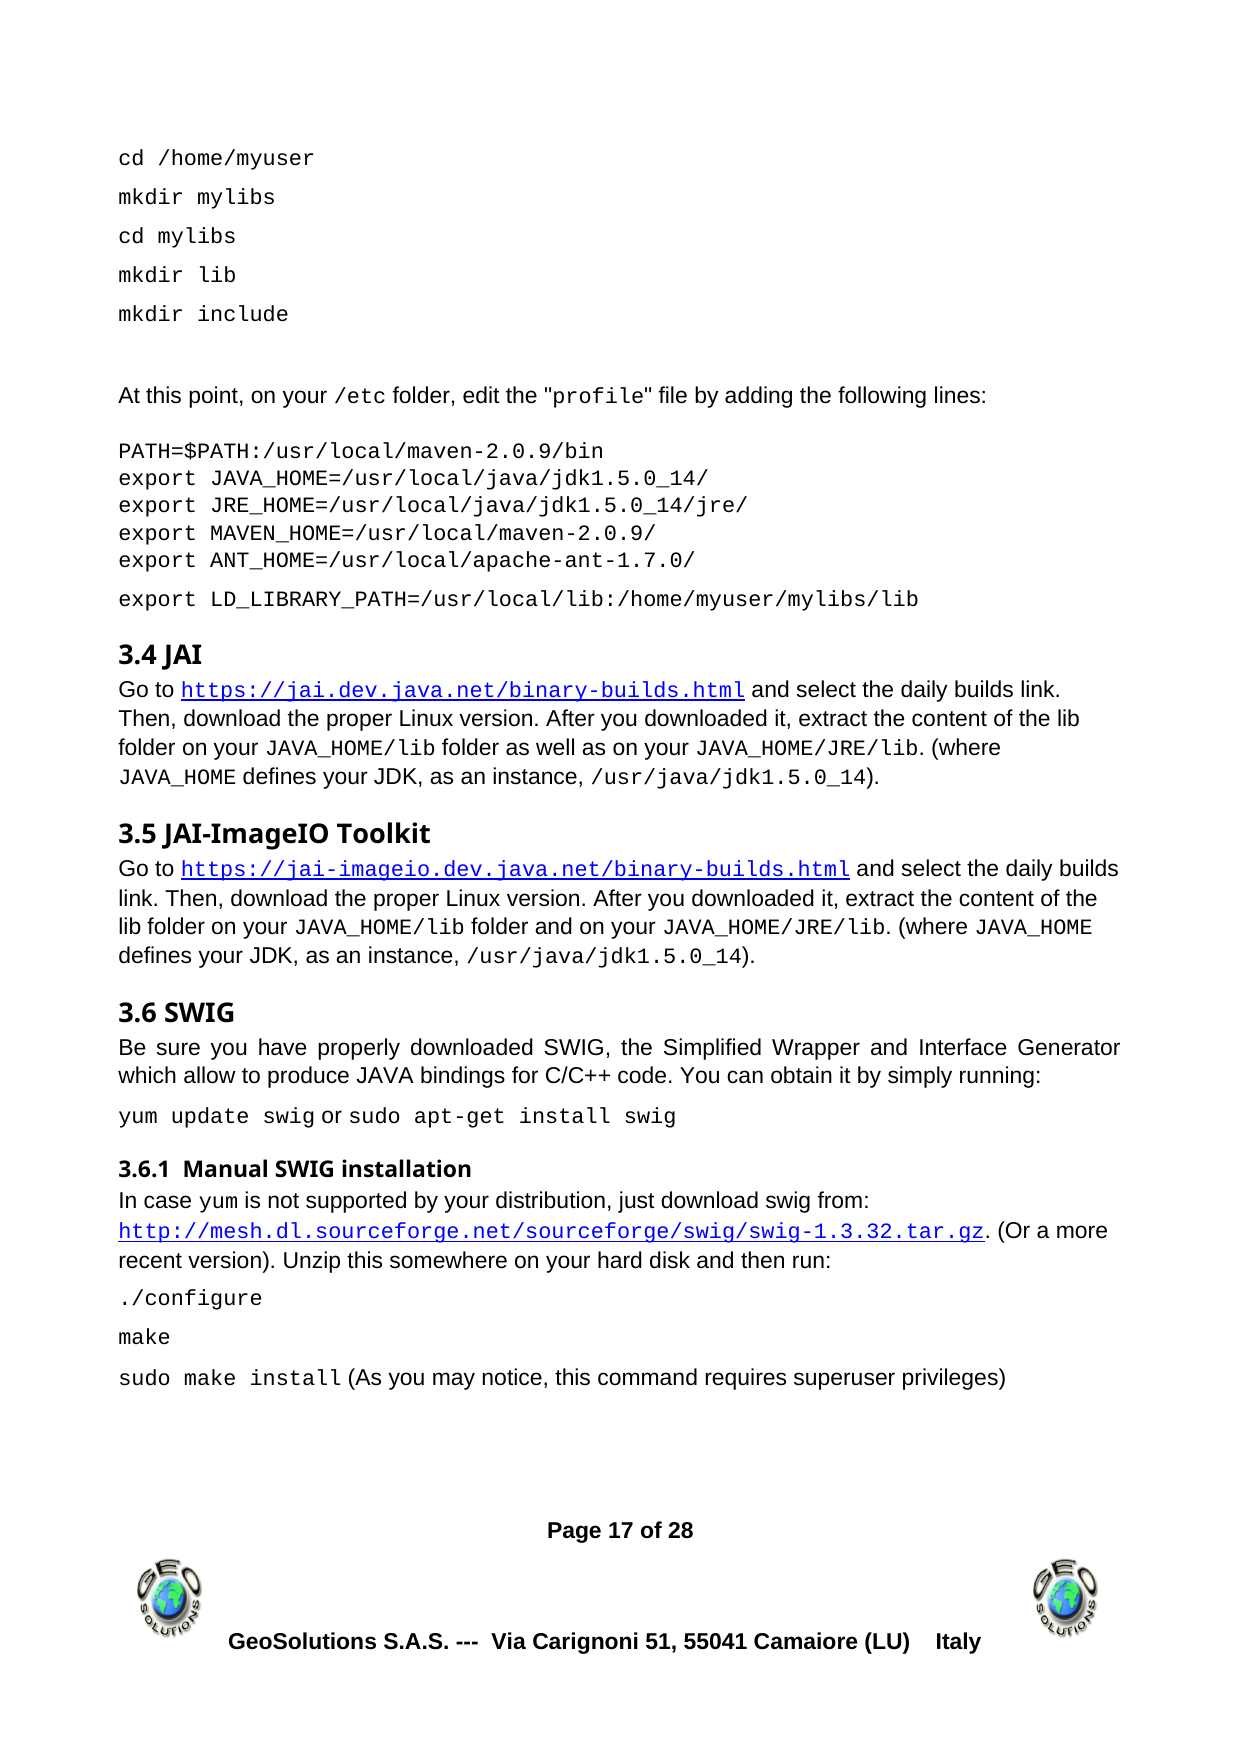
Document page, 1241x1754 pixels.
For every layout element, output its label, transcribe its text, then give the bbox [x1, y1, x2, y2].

subtitle SWIG [118, 994, 1122, 1031]
picture [134, 1552, 205, 1641]
text export LD_LIBRARY_PATH=/usr/local/lib:/home/myuser/mylibs/lib [118, 588, 1122, 613]
subtitle JAI-ImageIO Toolkit [118, 815, 1122, 852]
subtitle Manual SWIG installation [118, 1153, 1122, 1184]
text At this point, on your /etc folder, edit the "profile" file by adding the following lines: PATH=$PATH:/usr/local/maven-2.0.9/bin export JAVA_HOME=/usr/local/java/jdk1.5.0_14/ export JRE_HOME=/usr/local/java/jdk1.5.0_14/jre/ export MAVEN_HOME=/usr/local/maven-2.0.9/ export ANT_HOME=/usr/local/apache-ant-1.7.0/ [118, 382, 1122, 574]
subtitle JAI [118, 636, 1122, 673]
text Go to https://jai.dev.java.net/binary-builds.html and select the daily builds link. Then, download the proper Linux version. After you downloaded it, extract the content of the lib folder on your JAVA_HOME/lib folder as well as on your JAVA_HOME/JRE/lib. (where JAVA_HOME defines your JDK, as an instance, /usr/java/jdk1.5.0_14). [118, 676, 1122, 791]
text mkdir mylibs [118, 187, 1122, 211]
text cd /home/myuser [118, 148, 1122, 172]
text Go to https://jai-imageio.dev.java.net/binary-builds.html and select the daily builds link. Then, download the proper Linux version. After you downloaded it, extract the content of the lib folder on your JAVA_HOME/lib folder and on your JAVA_HOME/JRE/lib. (where JAVA_HOME defines your JDK, as an instance, /usr/java/jdk1.5.0_14). [118, 855, 1122, 970]
text ./configure [118, 1287, 1122, 1312]
text cd mylibs [118, 226, 1122, 250]
text mkdir include [118, 303, 1122, 328]
text Be sure you have properly downloaded SWIG, the Simplified Wrapper and Interface Generator which allow to produce JAVA bindings for C/C++ code. You can obtain it by simply running: [118, 1034, 1122, 1088]
text mkdir lib [118, 264, 1122, 289]
text yum update swig or sudo apt-get install swig [118, 1102, 1122, 1130]
picture [1030, 1552, 1101, 1641]
text sudo make install (As you may notice, this command requires superuser privileges) [118, 1365, 1122, 1392]
text In case yum is not supported by your distribution, just download swig from: http://mesh.dl.sourceforge.net/sourceforge/swig/swig-1.3.32.tar.gz. (Or a more recent version). Unzip this somewhere on your hard disk and then run: [118, 1188, 1122, 1273]
text make [118, 1326, 1122, 1351]
